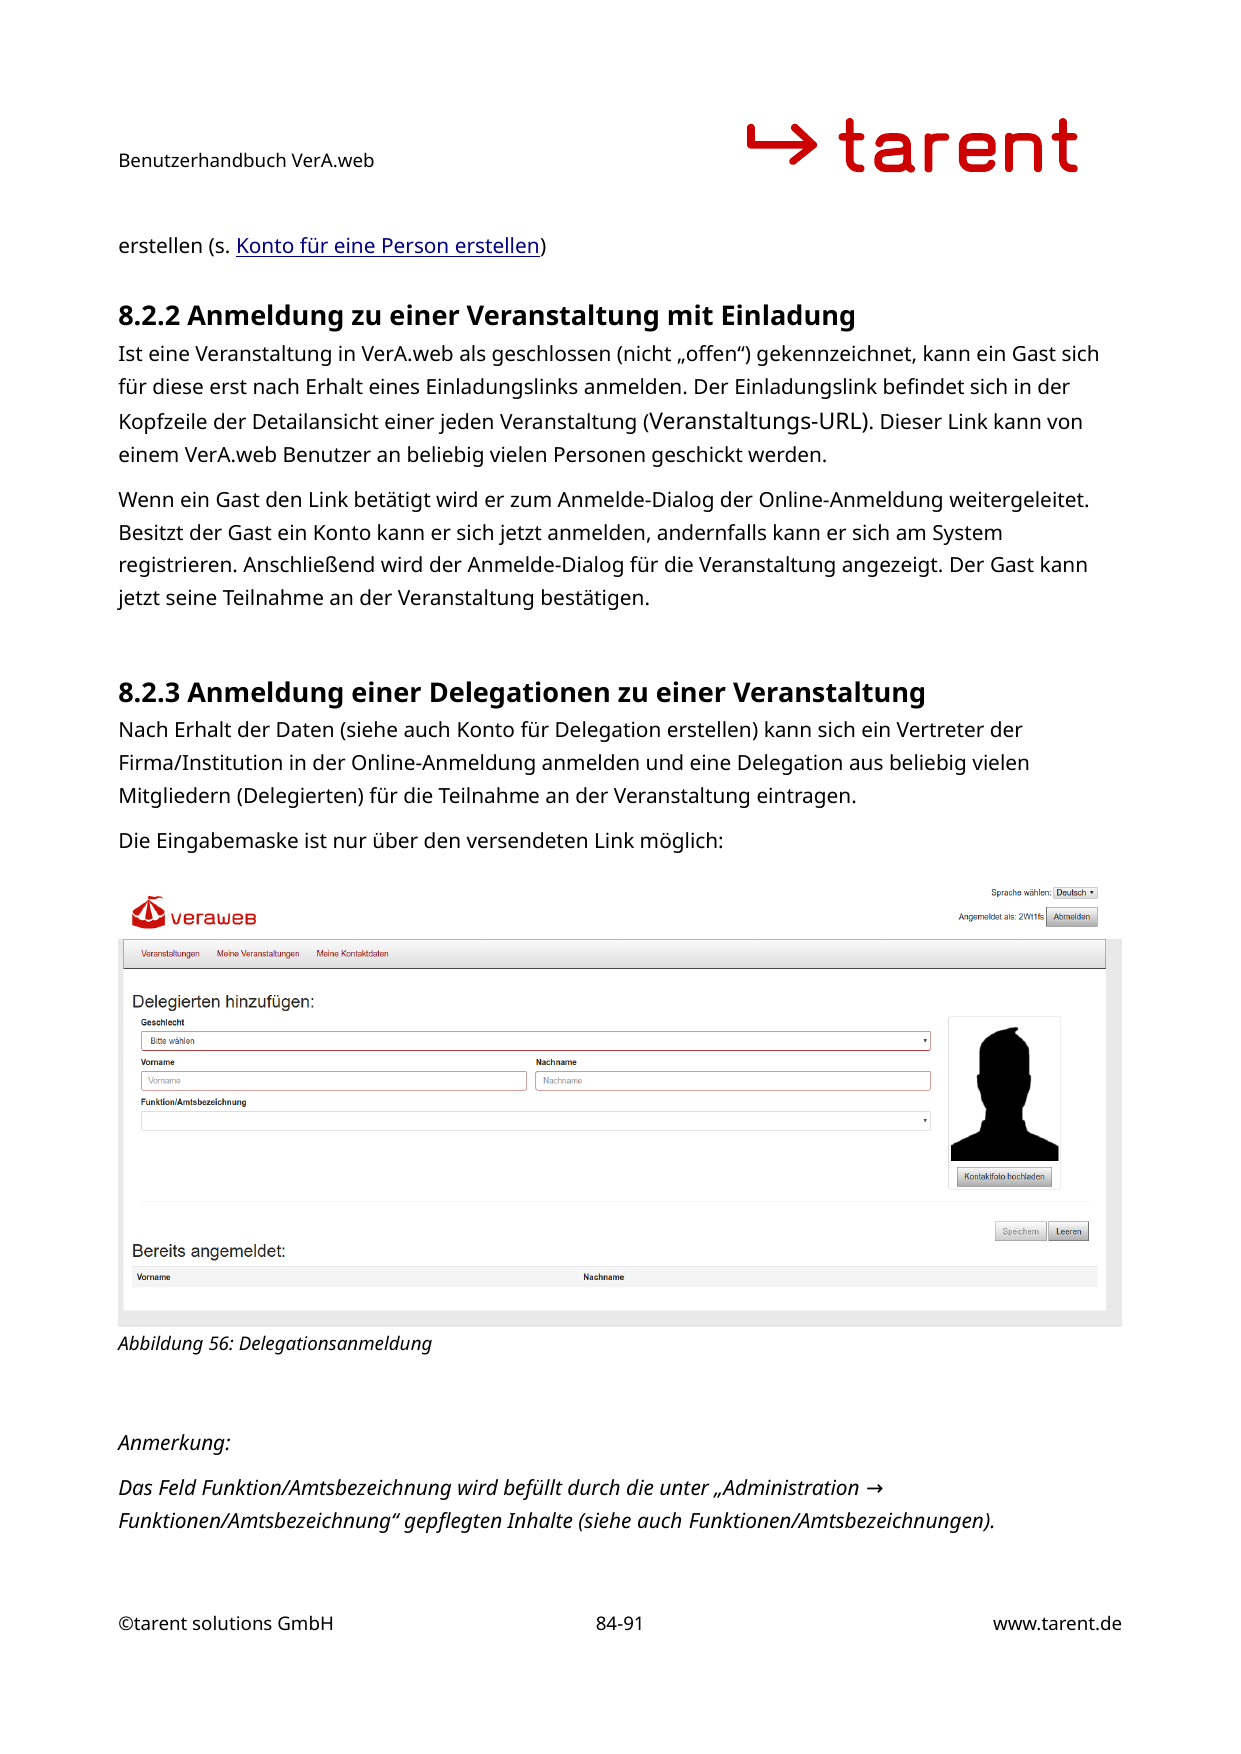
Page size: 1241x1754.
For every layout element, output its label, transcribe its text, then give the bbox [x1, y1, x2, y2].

text Wenn ein Gast den Link betätigt wird er zum Anmelde-Dialog der Online-Anmeldung weitergeleitet. Besitzt der Gast ein Konto kann er sich jetzt anmelden, andernfalls kann er sich am System registrieren. Anschließend wird der Anmelde-Dialog für die Veranstaltung angezeigt. Der Gast kann jetzt seine Teilnahme an der Veranstaltung bestätigen. [118, 485, 1122, 612]
text Anmerkung: [118, 1428, 1122, 1457]
picture [118, 883, 1122, 1327]
text Nach Erhalt der Daten (siehe auch Konto für Delegation erstellen) kann sich ein Vertreter der Firma/Institution in der Online-Anmeldung anmelden und eine Delegation aus beliebig vielen Mitgliedern (Delegierten) für die Teilnahme an der Veranstaltung eintragen. [118, 716, 1122, 809]
text Abbildung 56: Delegationsanmeldung [118, 1327, 1122, 1356]
text Ist eine Veranstaltung in VerA.web als geschlossen (nicht „offen“) gekennzeichnet, kann ein Gast sich für diese erst nach Erhalt eines Einladungslinks anmelden. Der Einladungslink befindet sich in der Kopfzeile der Detailansicht einer jeden Veranstaltung (Veranstaltungs-URL). Dieser Link kann von einem VerA.web Benutzer an beliebig vielen Personen geschickt werden. [118, 339, 1122, 469]
subtitle Anmeldung einer Delegationen zu einer Veranstaltung [118, 673, 1122, 710]
text Das Feld Funktion/Amtsbezeichnung wird befüllt durch die unter „Administration → Funktionen/Amtsbezeichnung“ gepflegten Inhalte (siehe auch Funktionen/Amtsbezeichnungen). [118, 1473, 1122, 1534]
subtitle Anmeldung zu einer Veranstaltung mit Einladung [118, 297, 1122, 334]
text erstellen (s. Konto für eine Person erstellen) [118, 232, 1122, 260]
text Die Eingabemaske ist nur über den versendeten Link möglich: [118, 826, 1122, 854]
